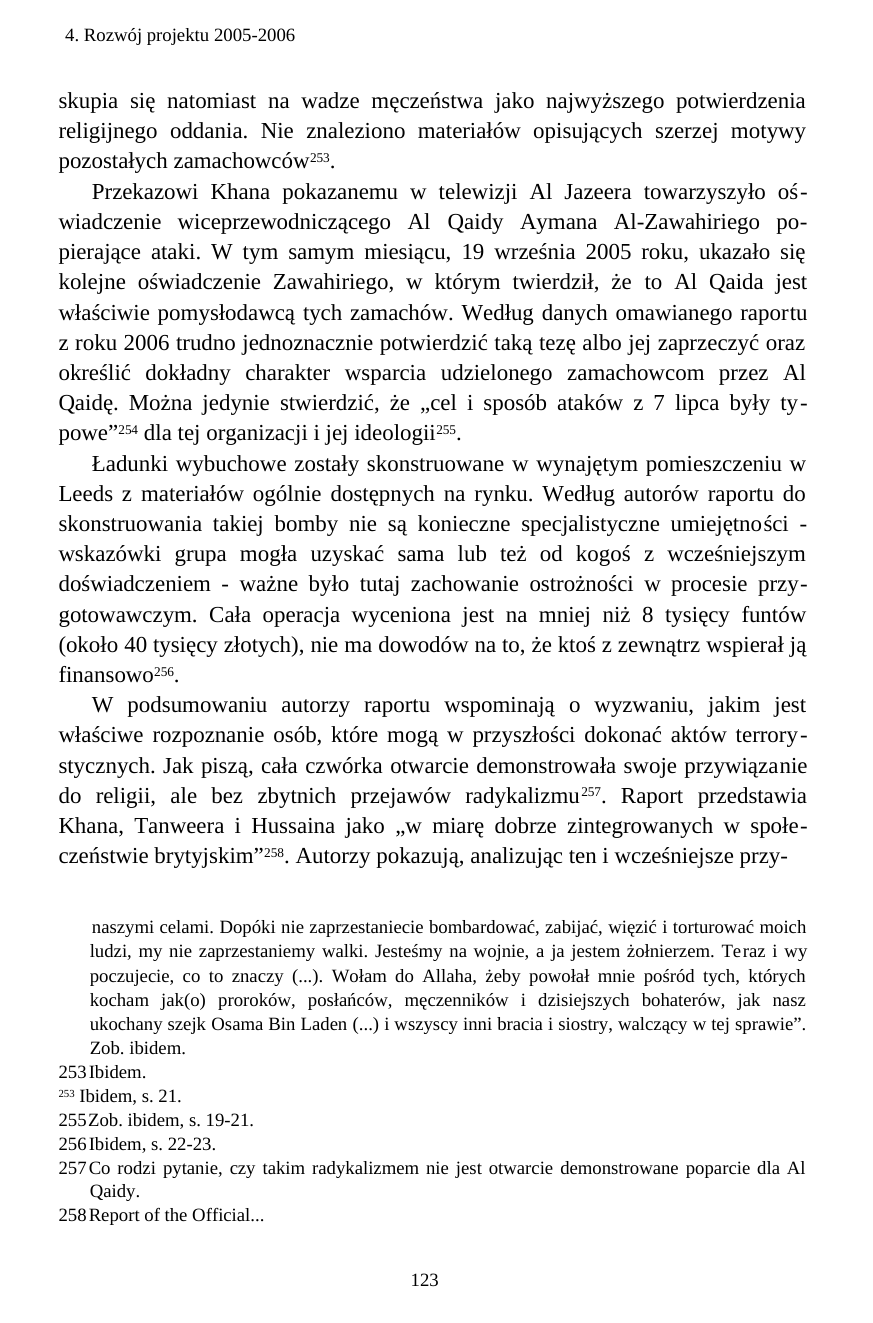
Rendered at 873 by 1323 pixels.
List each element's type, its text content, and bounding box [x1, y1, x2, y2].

text skupia się natomiast na wadze męczeństwa jako najwyższego potwierdzenia religijnego oddania. Nie znaleziono materiałów opisujących szerzej motywy pozostałych zamachowców253. [58, 87, 807, 174]
text 4. Rozwój projektu 2005-2006 [65, 24, 325, 45]
text 253 Ibidem, s. 21. [58, 1085, 807, 1106]
list Ibidem. [58, 1061, 807, 1082]
list Ibidem, s. 22-23. [58, 1133, 807, 1154]
text naszymi celami. Dopóki nie zaprzestaniecie bombardować, zabijać, więzić i torturować moich ludzi, my nie zaprzestaniemy walki. Jesteśmy na wojnie, a ja jestem żołnierzem. Te­raz i wy poczujecie, co to znaczy (...). Wołam do Allaha, żeby powołał mnie pośród tych, których kocham jak(o) proroków, posłańców, męczenników i dzisiejszych bohaterów, jak nasz ukochany szejk Osama Bin Laden (...) i wszyscy inni bracia i siostry, walczący w tej sprawie”. Zob. ibidem. [89, 916, 807, 1058]
text 123 [410, 1269, 446, 1291]
text Przekazowi Khana pokazanemu w telewizji Al Jazeera towarzyszyło oś­wiadczenie wiceprzewodniczącego Al Qaidy Aymana Al-Zawahiriego po­pierające ataki. W tym samym miesiącu, 19 września 2005 roku, ukazało się kolejne oświadczenie Zawahiriego, w którym twierdził, że to Al Qaida jest właściwie pomysłodawcą tych zamachów. Według danych omawianego rapor­tu z roku 2006 trudno jednoznacznie potwierdzić taką tezę albo jej zaprzeczyć oraz określić dokładny charakter wsparcia udzielonego zamachowcom przez Al Qaidę. Można jedynie stwierdzić, że „cel i sposób ataków z 7 lipca były ty­powe”254 dla tej organizacji i jej ideologii255. [58, 178, 807, 446]
list Zob. ibidem, s. 19-21. [58, 1109, 807, 1130]
list Report of the Official... [58, 1204, 807, 1225]
text Ładunki wybuchowe zostały skonstruowane w wynajętym pomieszczeniu w Leeds z materiałów ogólnie dostępnych na rynku. Według autorów raportu do skonstruowania takiej bomby nie są konieczne specjalistyczne umiejętno­ści - wskazówki grupa mogła uzyskać sama lub też od kogoś z wcześniejszym doświadczeniem - ważne było tutaj zachowanie ostrożności w procesie przy­gotowawczym. Cała operacja wyceniona jest na mniej niż 8 tysięcy funtów (około 40 tysięcy złotych), nie ma dowodów na to, że ktoś z zewnątrz wspierał ją finansowo256. [58, 450, 807, 687]
text W podsumowaniu autorzy raportu wspominają o wyzwaniu, jakim jest właściwe rozpoznanie osób, które mogą w przyszłości dokonać aktów terrory­stycznych. Jak piszą, cała czwórka otwarcie demonstrowała swoje przywiąza­nie do religii, ale bez zbytnich przejawów radykalizmu257. Raport przedstawia Khana, Tanweera i Hussaina jako „w miarę dobrze zintegrowanych w społe­czeństwie brytyjskim”258. Autorzy pokazują, analizując ten i wcześniejsze przy- [58, 691, 807, 869]
list Co rodzi pytanie, czy takim radykalizmem nie jest otwarcie demonstrowane poparcie dla Al Qaidy. [58, 1157, 807, 1202]
